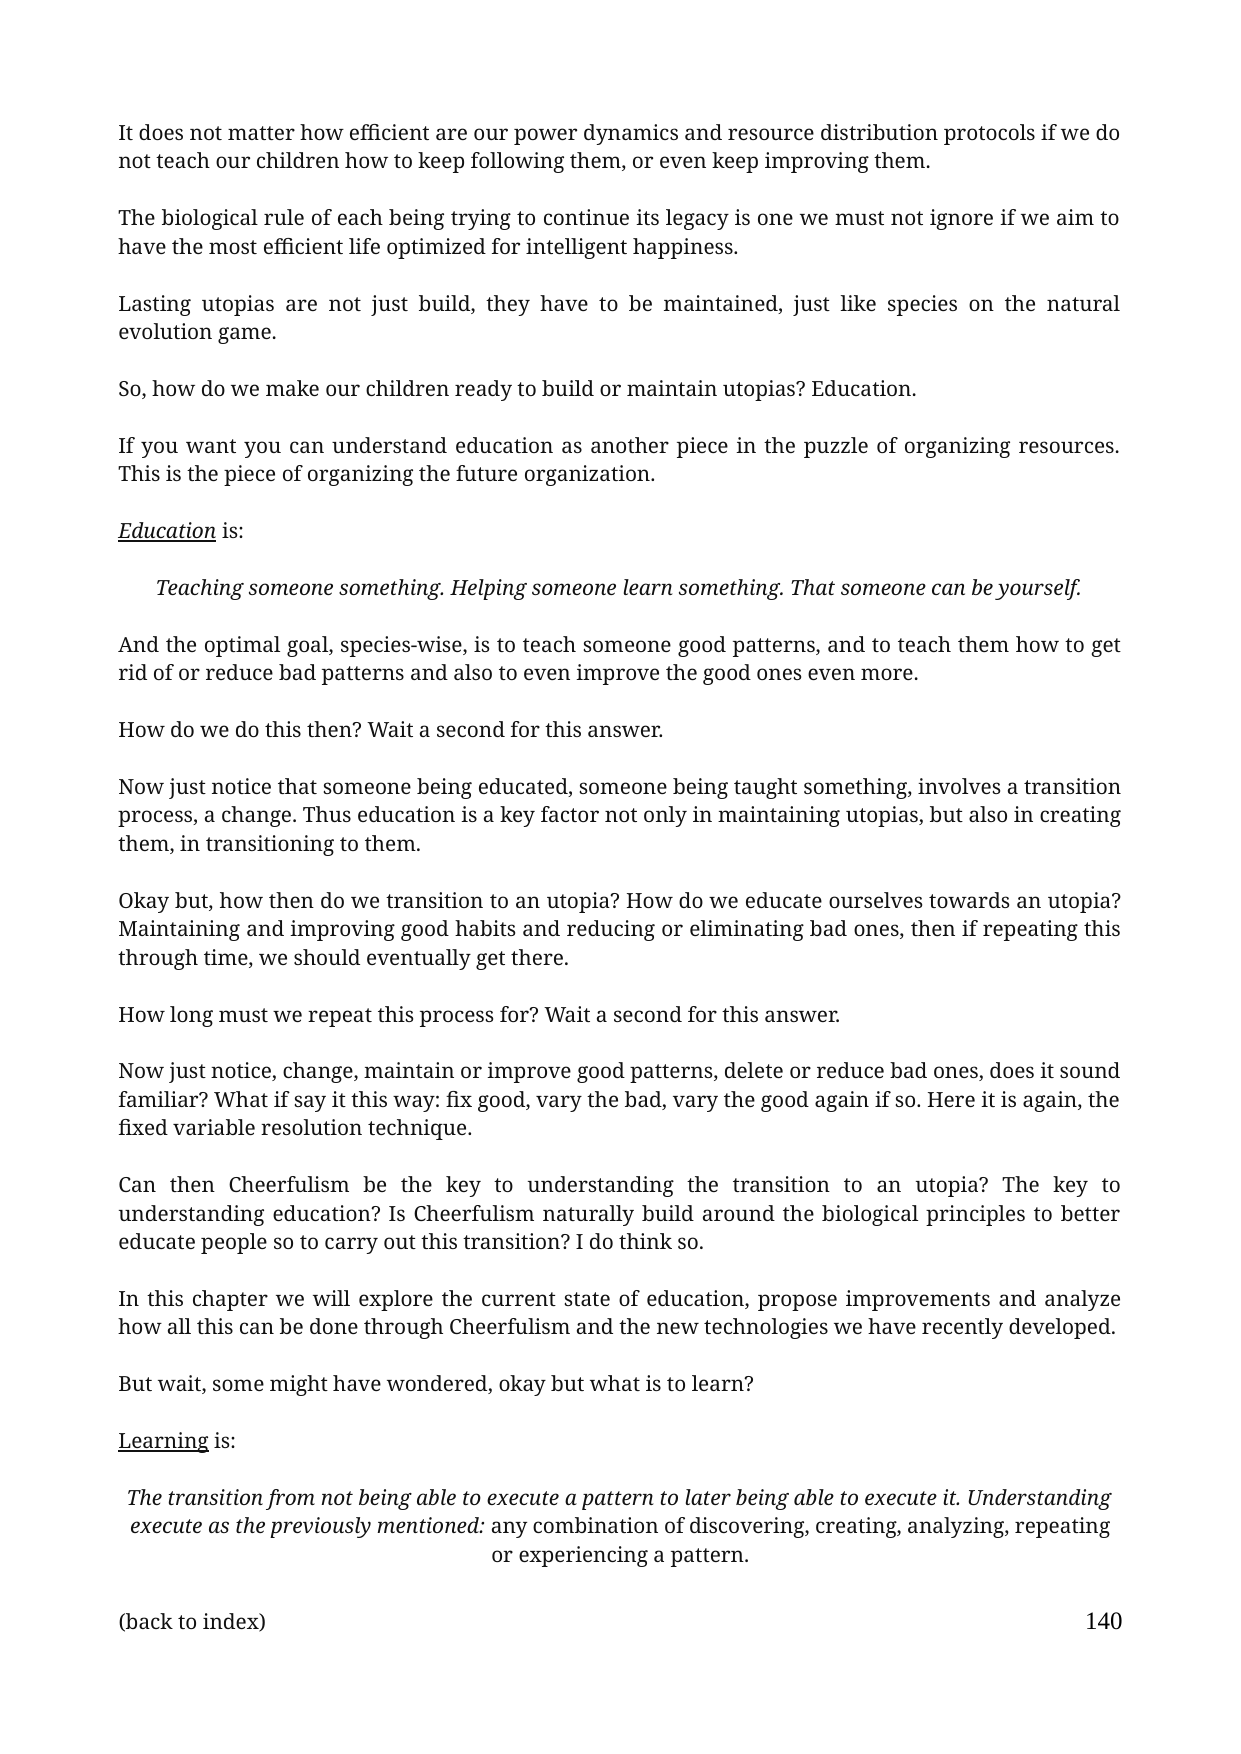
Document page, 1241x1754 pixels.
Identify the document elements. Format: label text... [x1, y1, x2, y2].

text How do we do this then? Wait a second for this answer. [118, 715, 1122, 744]
text The biological rule of each being trying to continue its legacy is one we must not ignore if we aim to have the most efficient life optimized for intelligent happiness. [118, 203, 1122, 260]
text How long must we repeat this process for? Wait a second for this answer. [118, 1000, 1122, 1028]
text Teaching someone something. Helping someone learn something. That someone can be yourself. [118, 573, 1122, 602]
text But wait, some might have wondered, okay but what is to learn? [118, 1369, 1122, 1398]
text Okay but, how then do we transition to an utopia? How do we educate ourselves towards an utopia? Maintaining and improving good habits and reducing or eliminating bad ones, then if repeating this through time, we should eventually get there. [118, 886, 1122, 971]
text Now just notice that someone being educated, someone being taught something, involves a transition process, a change. Thus education is a key factor not only in maintaining utopias, but also in creating them, in transitioning to them. [118, 772, 1122, 857]
text So, how do we make our children ready to build or maintain utopias? Education. [118, 374, 1122, 402]
text Lasting utopias are not just build, they have to be maintained, just like species on the natural evolution game. [118, 289, 1122, 346]
text Can then Cheerfulism be the key to understanding the transition to an utopia? The key to understanding education? Is Cheerfulism naturally build around the biological principles to better educate people so to carry out this transition? I do think so. [118, 1170, 1122, 1256]
text It does not matter how efficient are our power dynamics and resource distribution protocols if we do not teach our children how to keep following them, or even keep improving them. [118, 118, 1122, 175]
text Education is: [118, 516, 1122, 545]
text If you want you can understand education as another piece in the puzzle of organizing resources. This is the piece of organizing the future organization. [118, 431, 1122, 488]
text Now just notice, change, maintain or improve good patterns, delete or reduce bad ones, does it sound familiar? What if say it this way: fix good, vary the bad, vary the good again if so. Here it is again, the fixed variable resolution technique. [118, 1057, 1122, 1142]
text And the optimal goal, species-wise, is to teach someone good patterns, and to teach them how to get rid of or reduce bad patterns and also to even improve the good ones even more. [118, 630, 1122, 687]
text Learning is: [118, 1426, 1122, 1455]
text In this chapter we will explore the current state of education, propose improvements and analyze how all this can be done through Cheerfulism and the new technologies we have recently developed. [118, 1284, 1122, 1341]
text The transition from not being able to execute a pattern to later being able to execute it. Understanding execute as the previously mentioned: any combination of discovering, creating, analyzing, repeating or experiencing a pattern. [118, 1483, 1122, 1568]
